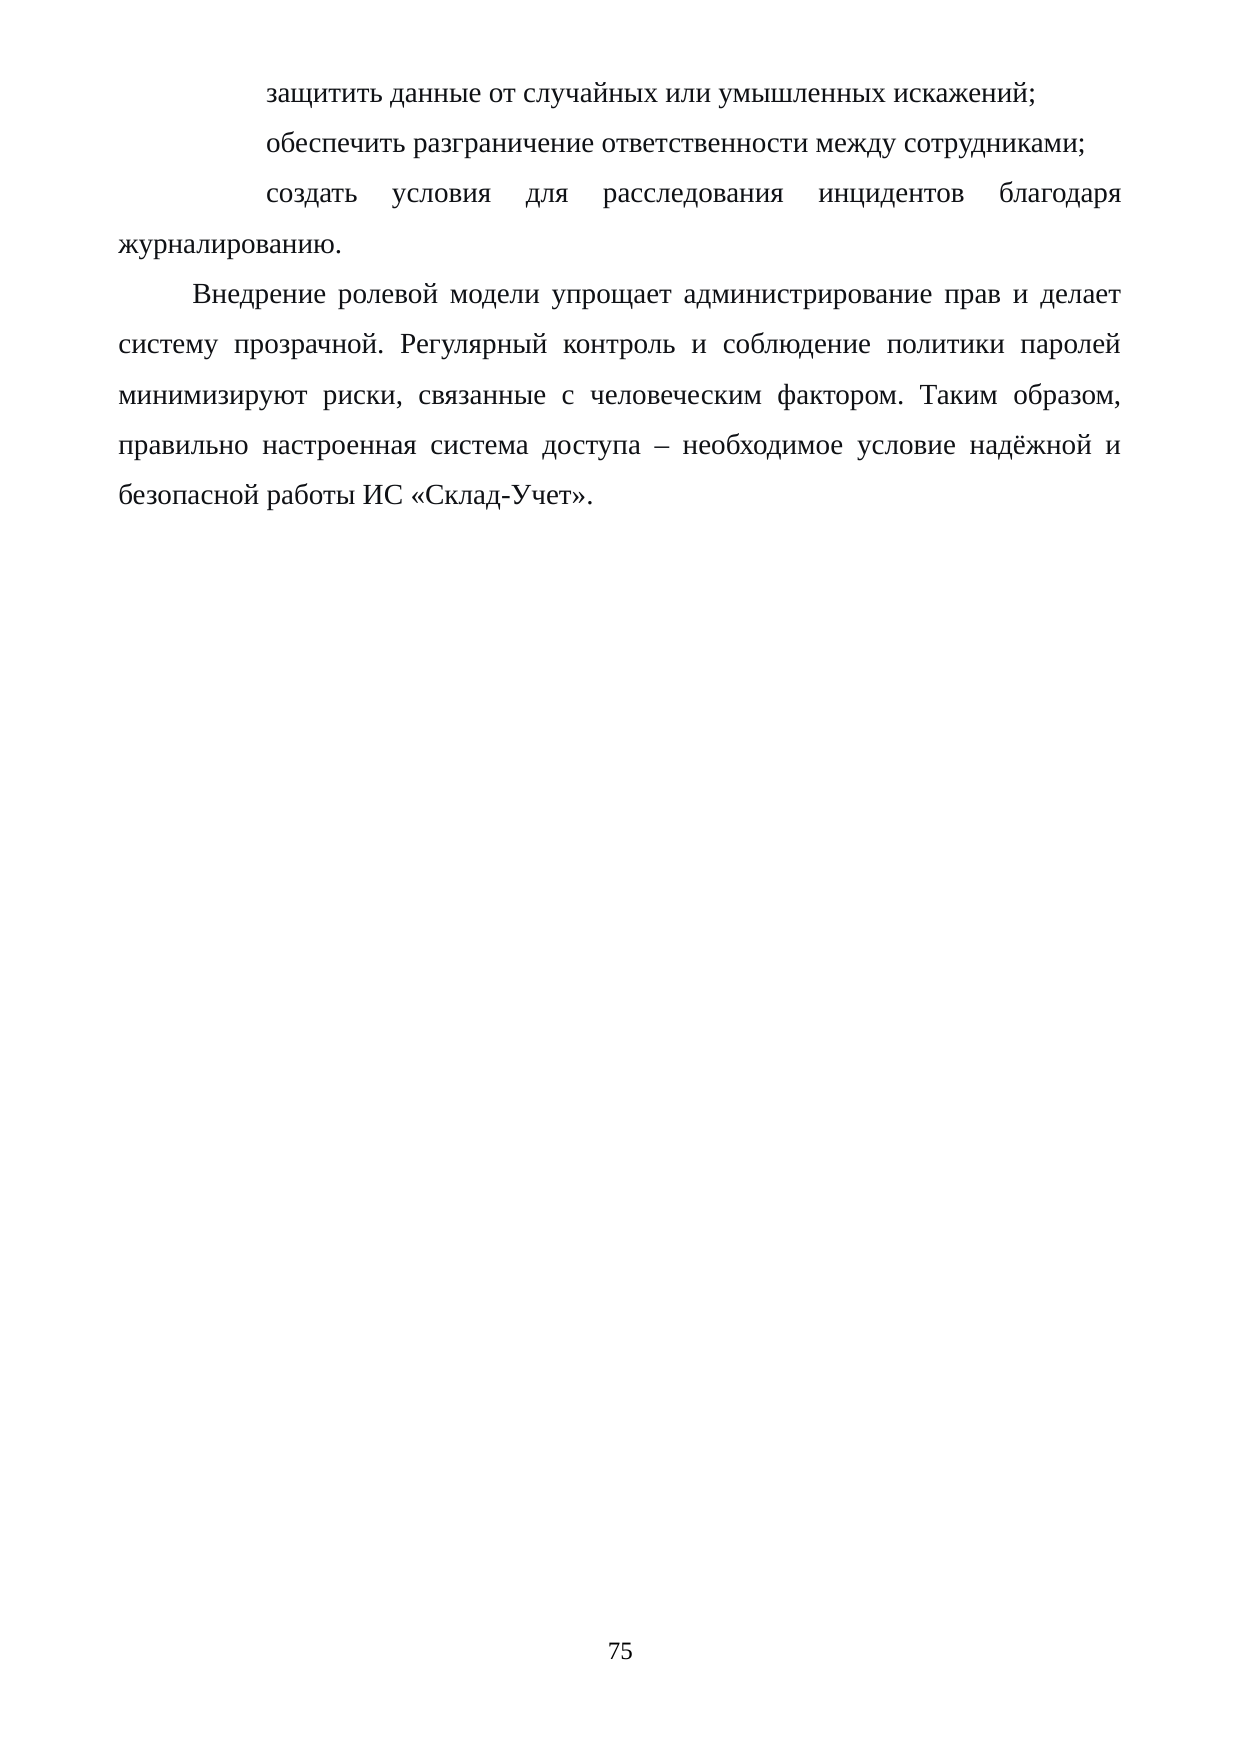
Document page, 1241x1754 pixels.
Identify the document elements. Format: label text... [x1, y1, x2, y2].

text Внедрение ролевой модели упрощает администрирование прав и делает систему прозрачной. Регулярный контроль и соблюдение политики паролей минимизируют риски, связанные с человеческим фактором. Таким образом, правильно настроенная система доступа – необходимое условие надёжной и безопасной работы ИС «Склад-Учет». [118, 276, 1122, 511]
list создать условия для расследования инцидентов благодаря журналированию. [118, 176, 1122, 259]
list обеспечить разграничение ответственности между сотрудниками; [118, 125, 1122, 159]
list защитить данные от случайных или умышленных искажений; [118, 75, 1122, 108]
